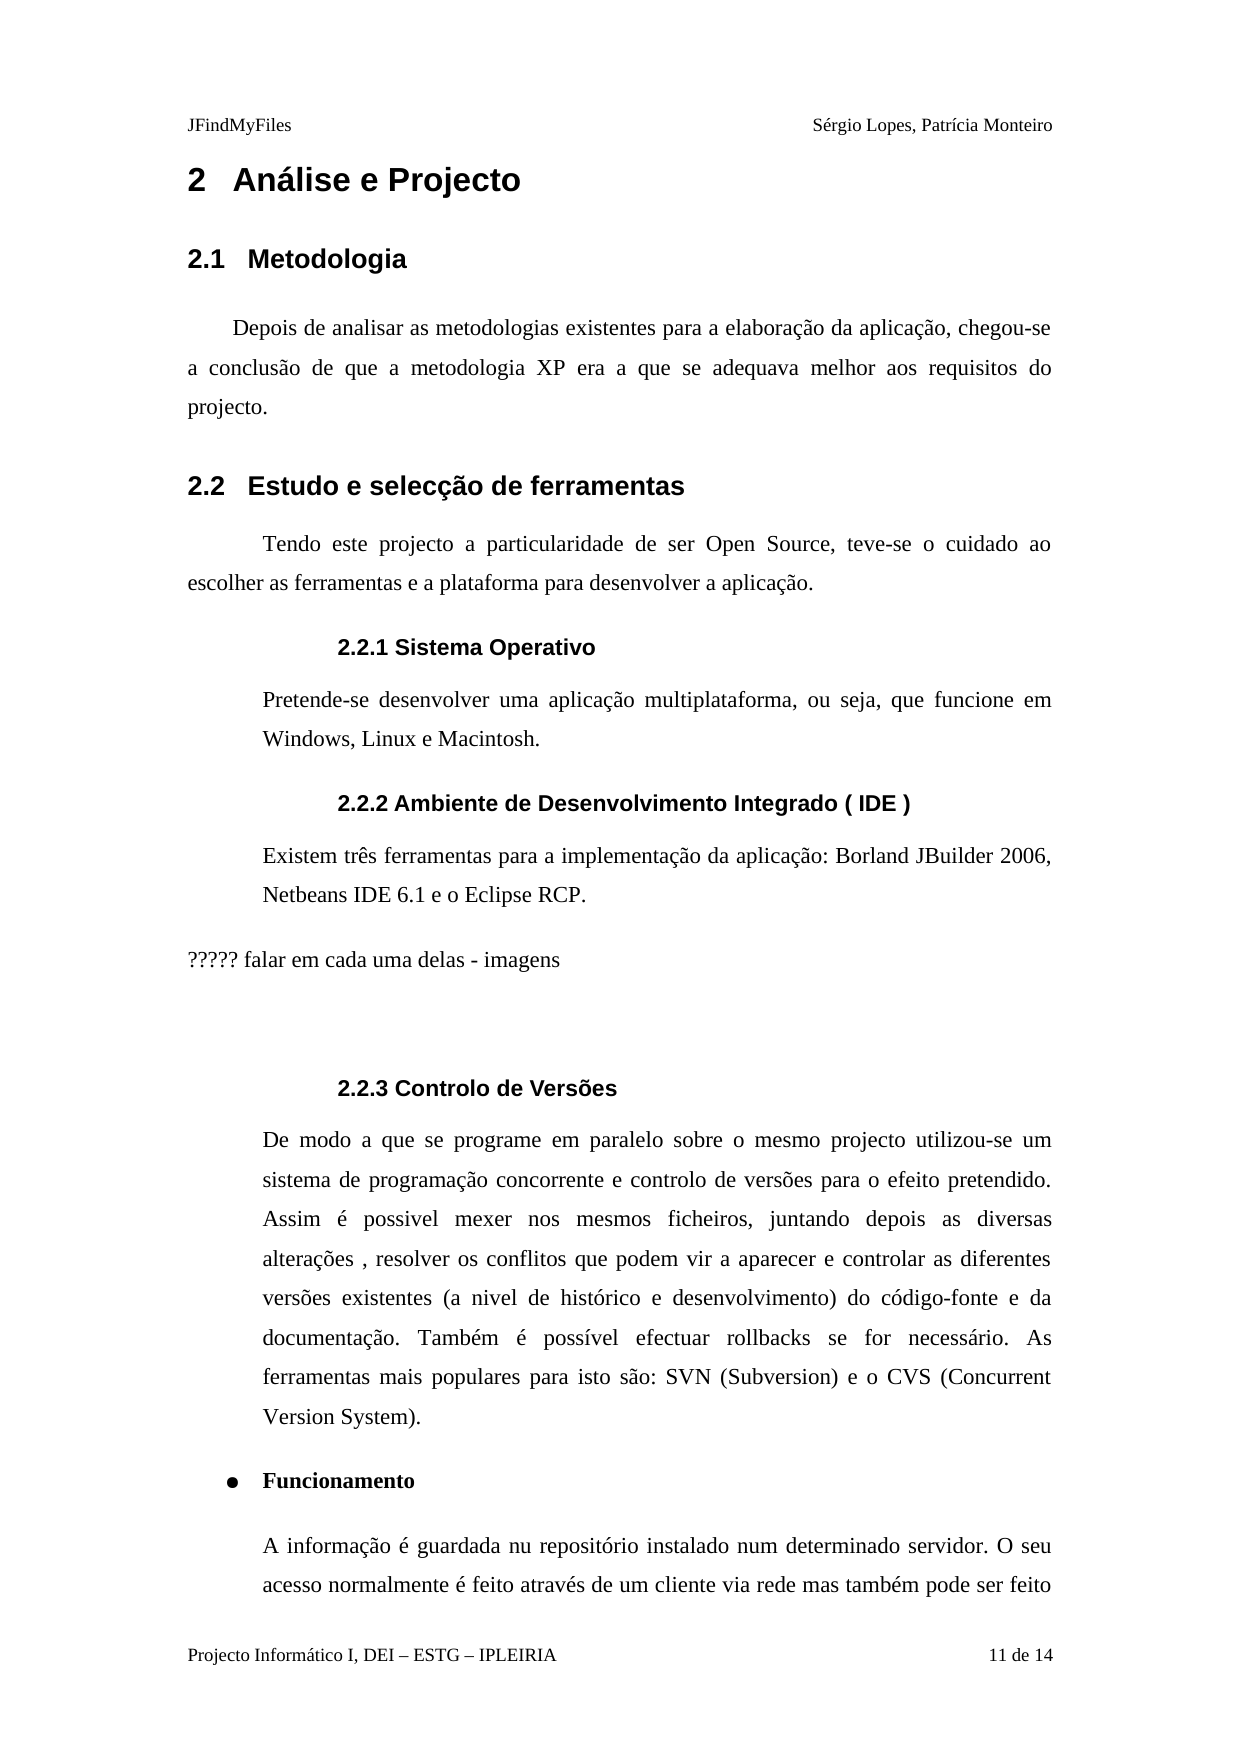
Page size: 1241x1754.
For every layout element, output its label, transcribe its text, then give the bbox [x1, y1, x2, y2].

subtitle 2.2.1 Sistema Operativo [300, 634, 1053, 660]
list Pretende-se desenvolver uma aplicação multiplataforma, ou seja, que funcione em Windows, Linux e Macintosh. [225, 686, 1053, 752]
list A informação é guardada nu repositório instalado num determinado servidor. O seu acesso normalmente é feito através de um cliente via rede mas também pode ser feito [225, 1532, 1053, 1598]
subtitle Estudo e selecção de ferramentas [187, 470, 1053, 502]
text Tendo este projecto a particularidade de ser Open Source, teve-se o cuidado ao escolher as ferramentas e a plataforma para desenvolver a aplicação. [187, 530, 1053, 596]
subtitle 2.2.3 Controlo de Versões [300, 1074, 1053, 1101]
text ????? falar em cada uma delas - imagens [187, 946, 1053, 972]
list Existem três ferramentas para a implementação da aplicação: Borland JBuilder 2006, Netbeans IDE 6.1 e o Eclipse RCP. [225, 842, 1053, 907]
list De modo a que se programe em paralelo sobre o mesmo projecto utilizou-se um sistema de programação concorrente e controlo de versões para o efeito pretendido. Assim é possivel mexer nos mesmos ficheiros, juntando depois as diversas alterações , resolver os conflitos que podem vir a aparecer e controlar as diferentes versões existentes (a nivel de histórico e desenvolvimento) do código-fonte e da documentação. Também é possível efectuar rollbacks se for necessário. As ferramentas mais populares para isto são: SVN (Subversion) e o CVS (Concurrent Version System). [225, 1127, 1053, 1429]
subtitle Análise e Projecto [187, 160, 1053, 198]
list Funcionamento [225, 1467, 1053, 1494]
text Depois de analisar as metodologias existentes para a elaboração da aplicação, chegou-se a conclusão de que a metodologia XP era a que se adequava melhor aos requisitos do projecto. [187, 314, 1053, 420]
subtitle Metodologia [187, 243, 1053, 274]
subtitle 2.2.2 Ambiente de Desenvolvimento Integrado ( IDE ) [300, 790, 1053, 816]
